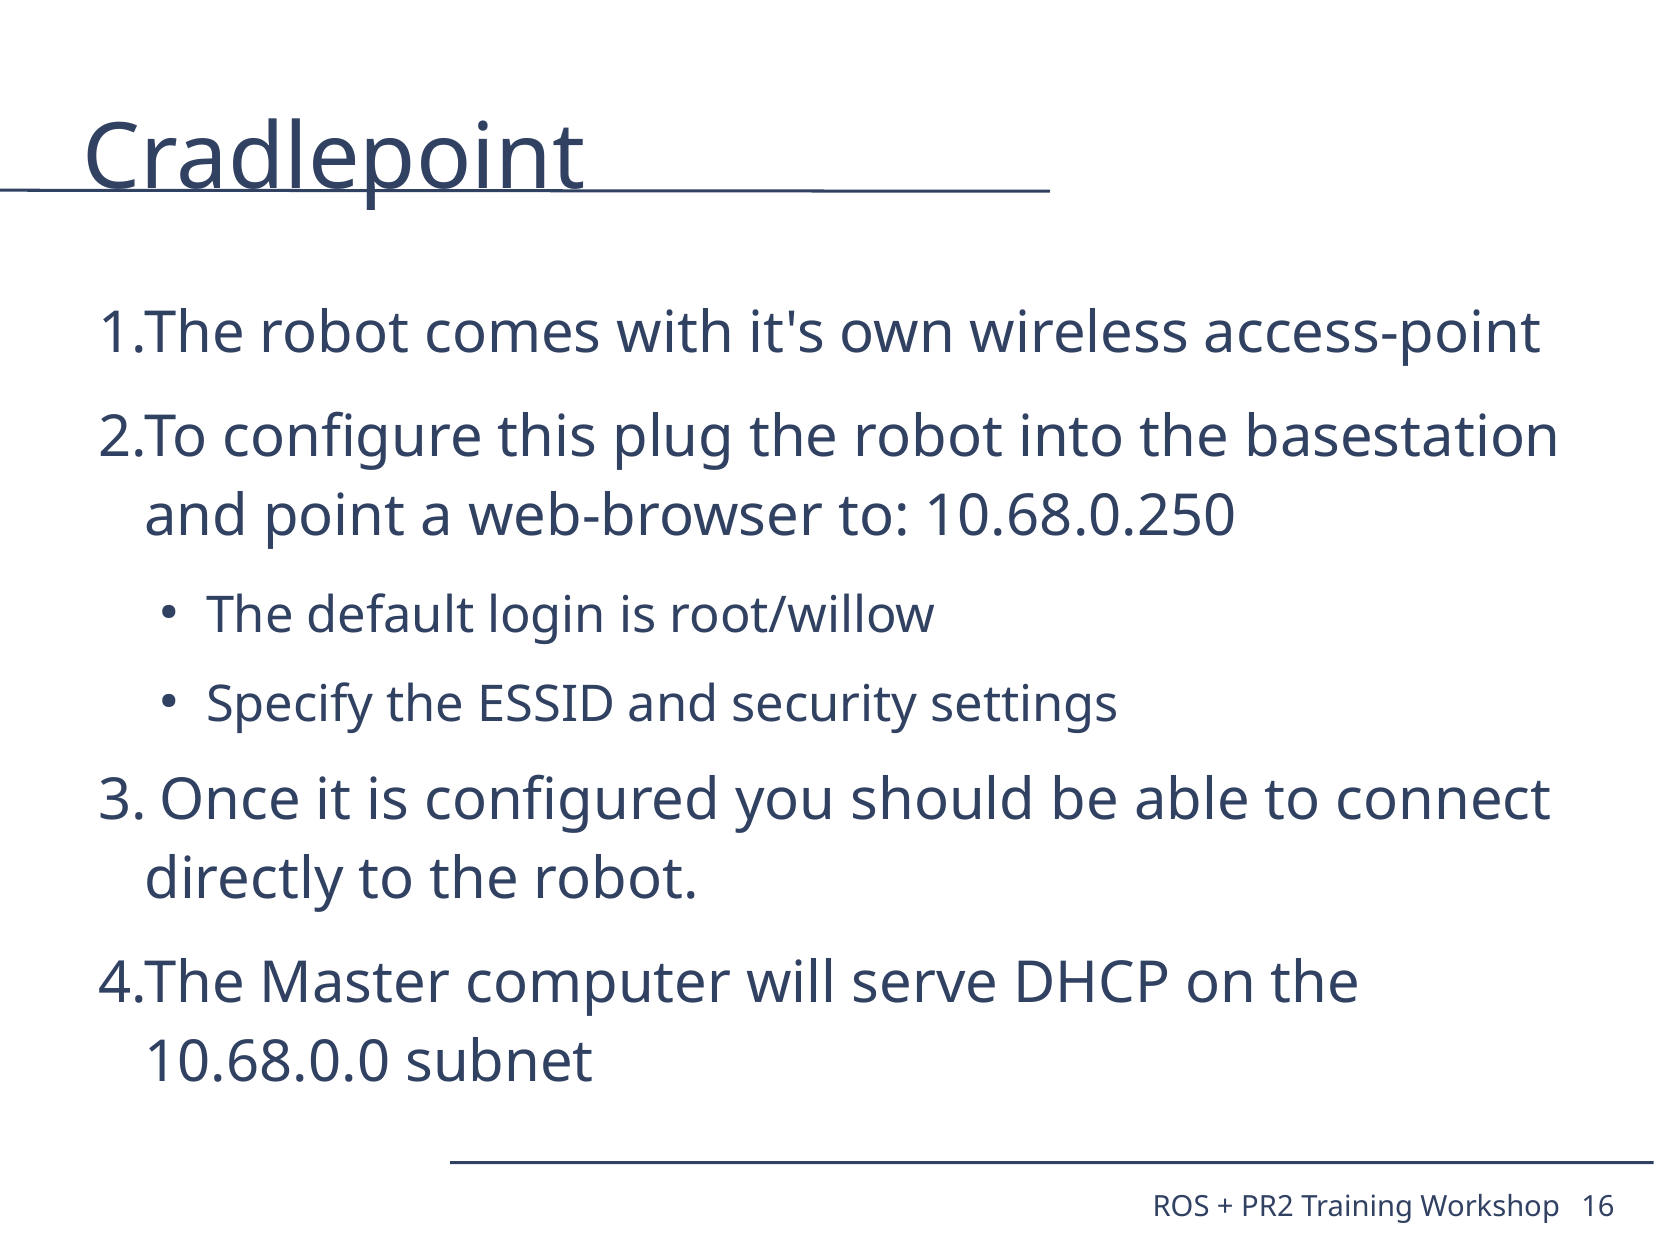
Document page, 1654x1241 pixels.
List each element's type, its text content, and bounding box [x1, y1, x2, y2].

list The robot comes with it's own wireless access-point To configure this plug the robot into the basestation and point a web-browser to: 10.68.0.250 The default login is root/willow Specify the ESSID and security settings Once it is configured you should be able to connect directly to the robot. The Master computer will serve DHCP on the 10.68.0.0 subnet [82, 290, 1571, 1109]
title Cradlepoint [82, 56, 1571, 250]
